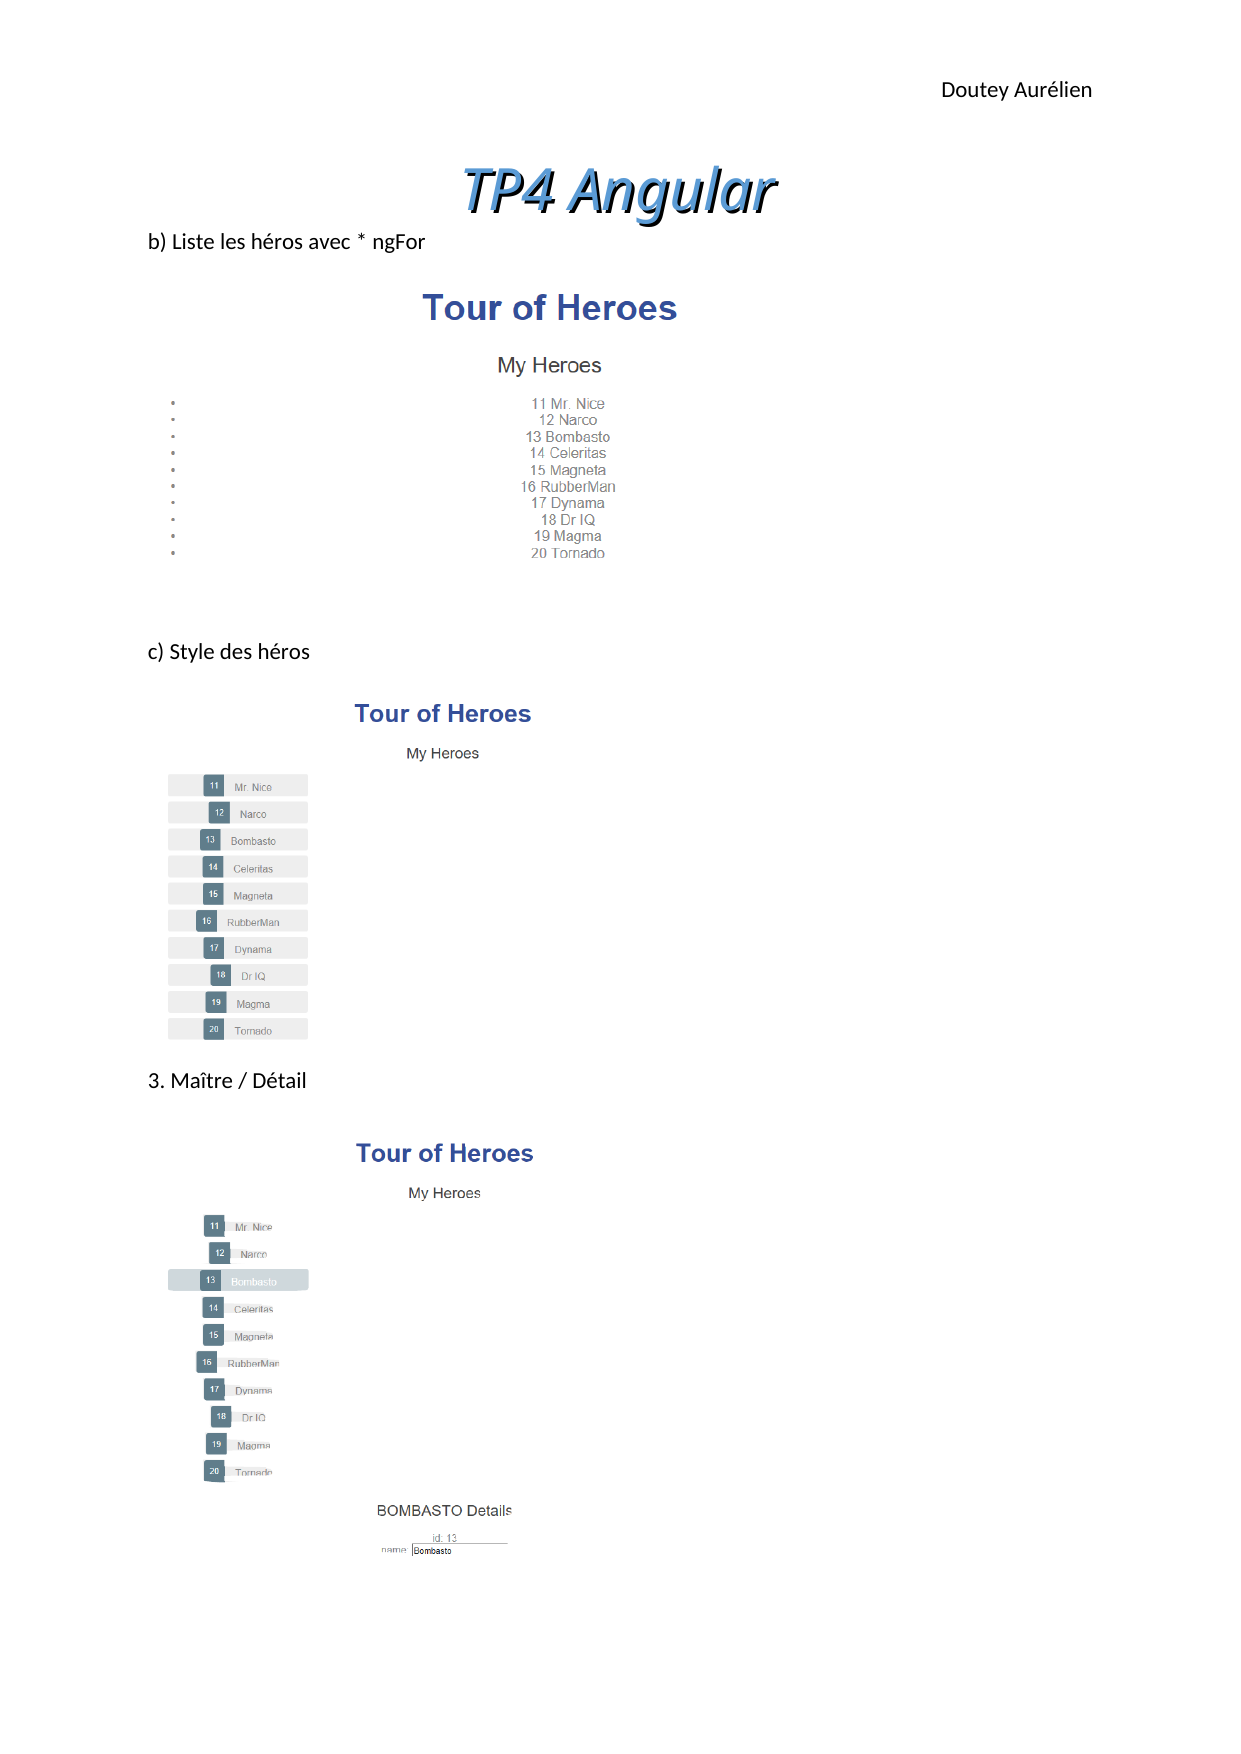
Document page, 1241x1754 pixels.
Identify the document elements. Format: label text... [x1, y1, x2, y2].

text c) Style des héros [148, 637, 1093, 665]
text b) Liste les héros avec * ngFor [148, 227, 1093, 255]
text TP4 Angular [148, 148, 1093, 227]
text 3. Maître / Détail [148, 1066, 1093, 1094]
